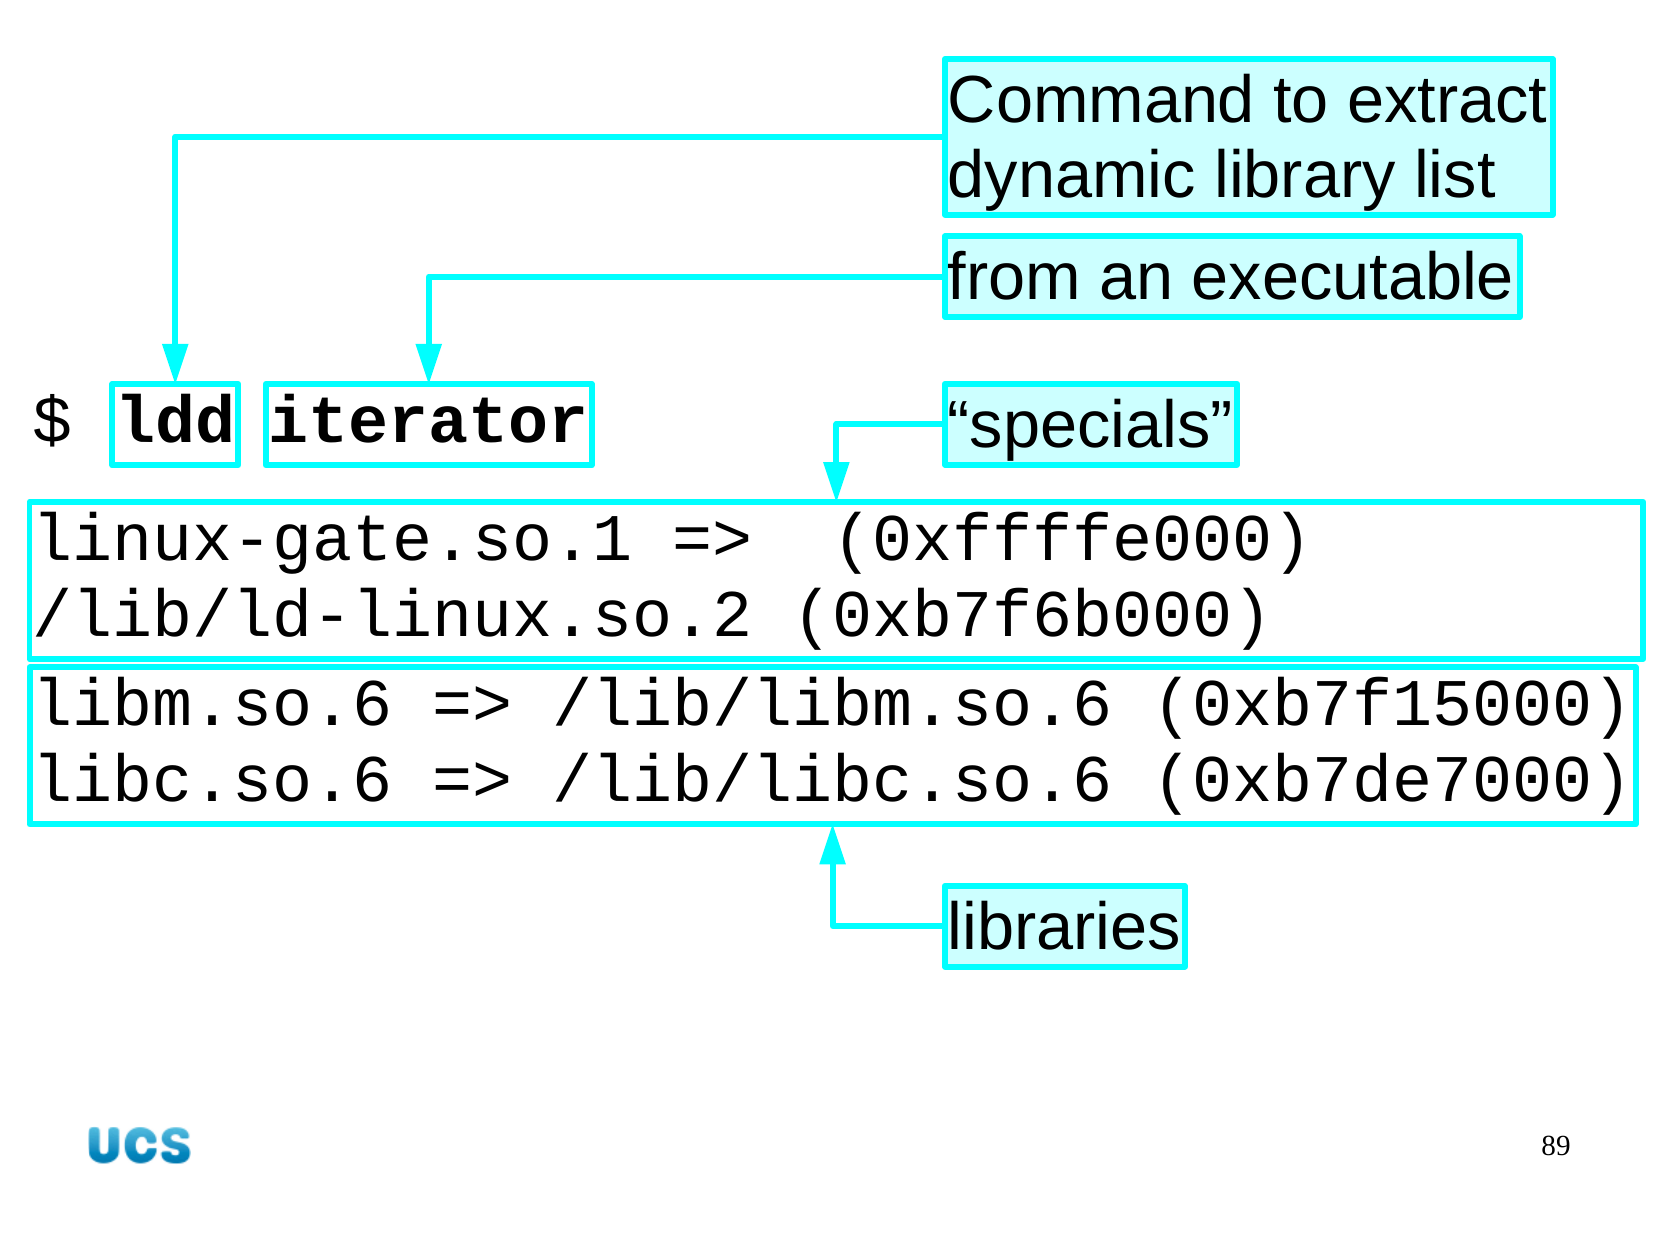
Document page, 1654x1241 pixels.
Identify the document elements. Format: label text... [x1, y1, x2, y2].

text_box libm.so.6 => /lib/libm.so.6 (0xb7f15000) libc.so.6 => /lib/libc.so.6 (0xb7de7000) [29, 667, 1636, 825]
picture [88, 1126, 191, 1165]
text_box linux-gate.so.1 => (0xffffe000) /lib/ld-linux.so.2 (0xb7f6b000) [29, 501, 1644, 659]
text_box from an executable [944, 236, 1520, 317]
text_box iterator [265, 383, 592, 466]
text_box “specials” [944, 383, 1238, 465]
text_box Command to extract dynamic library list [944, 59, 1553, 215]
text_box $ [29, 383, 76, 466]
text_box libraries [944, 885, 1185, 967]
text_box ldd [112, 383, 239, 466]
